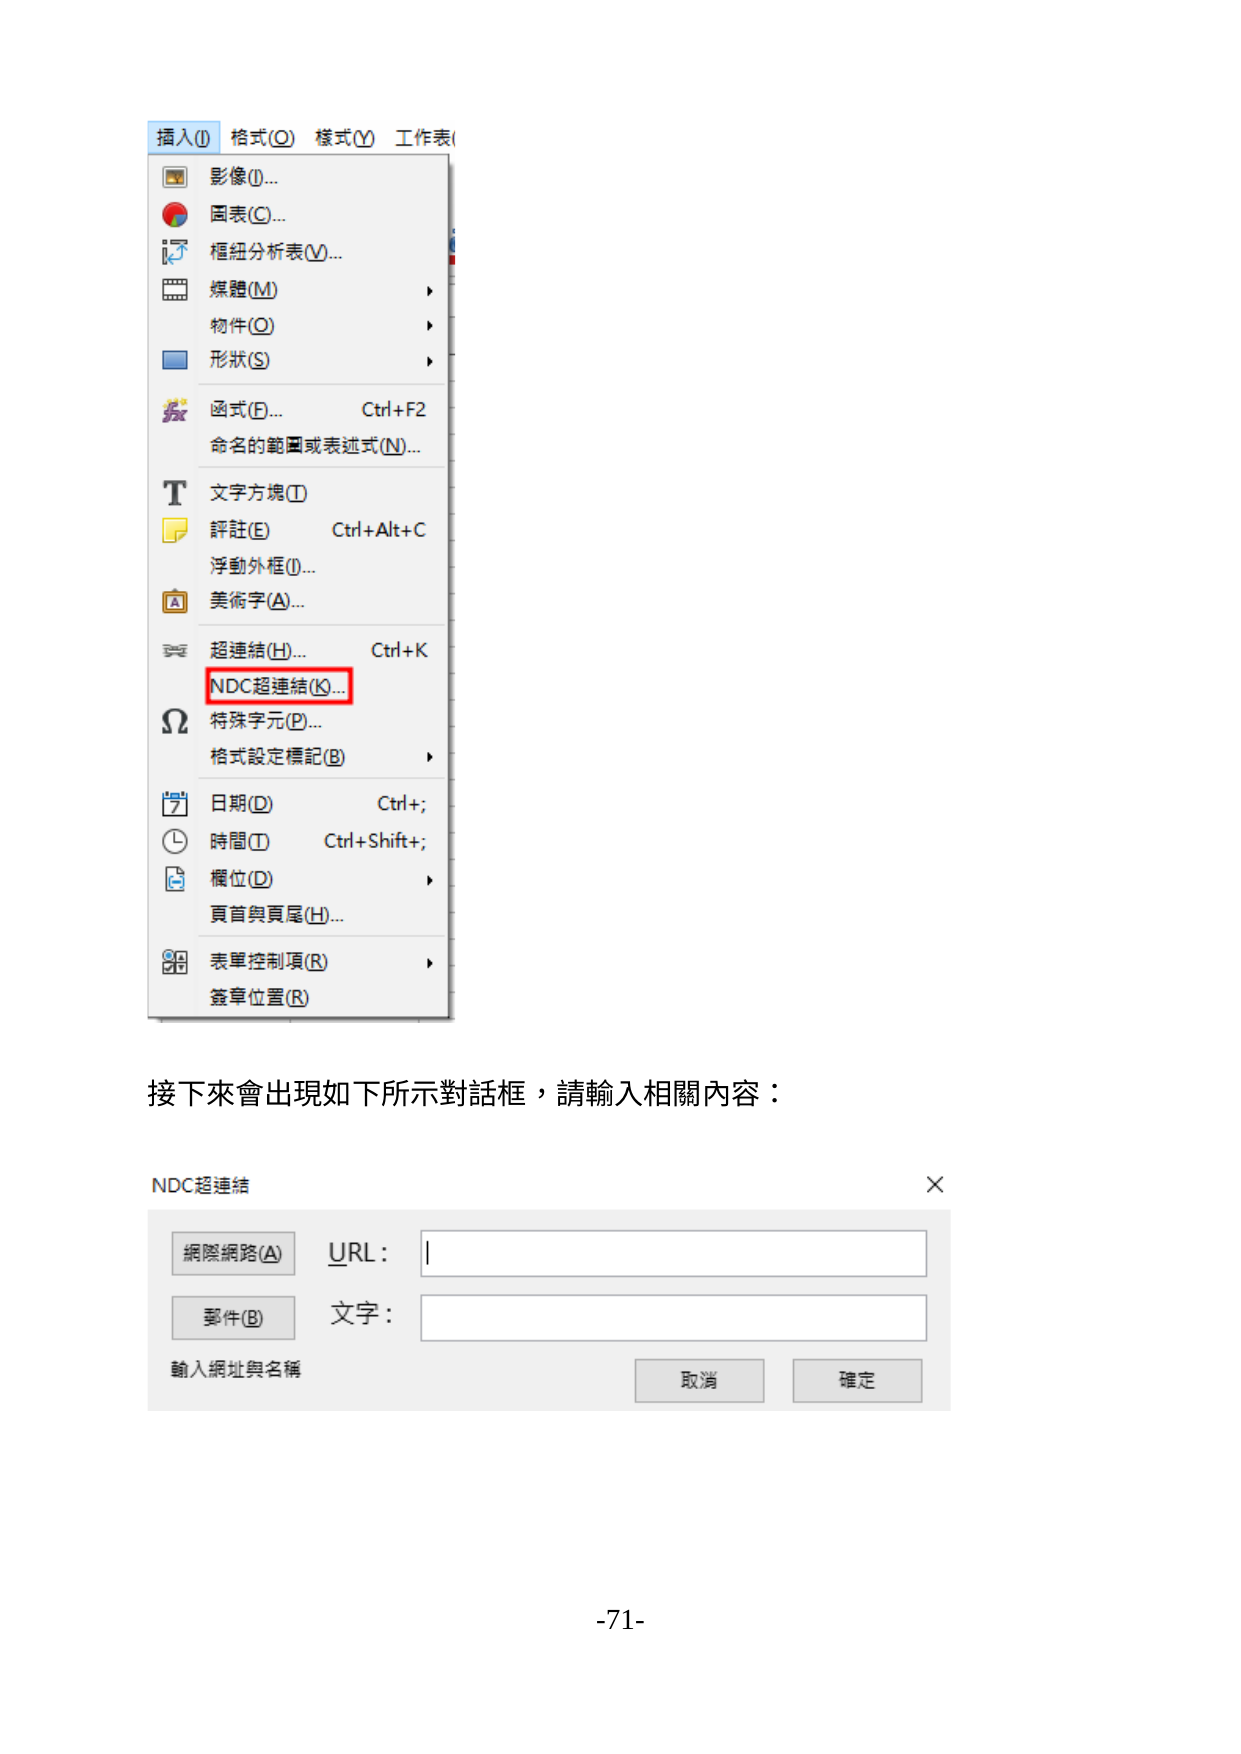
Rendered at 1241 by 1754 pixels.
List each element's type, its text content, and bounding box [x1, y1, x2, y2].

picture [147, 118, 456, 1023]
picture [147, 1170, 951, 1411]
text 接下來會出現如下所示對話框，請輸入相關內容： [148, 1071, 1122, 1113]
